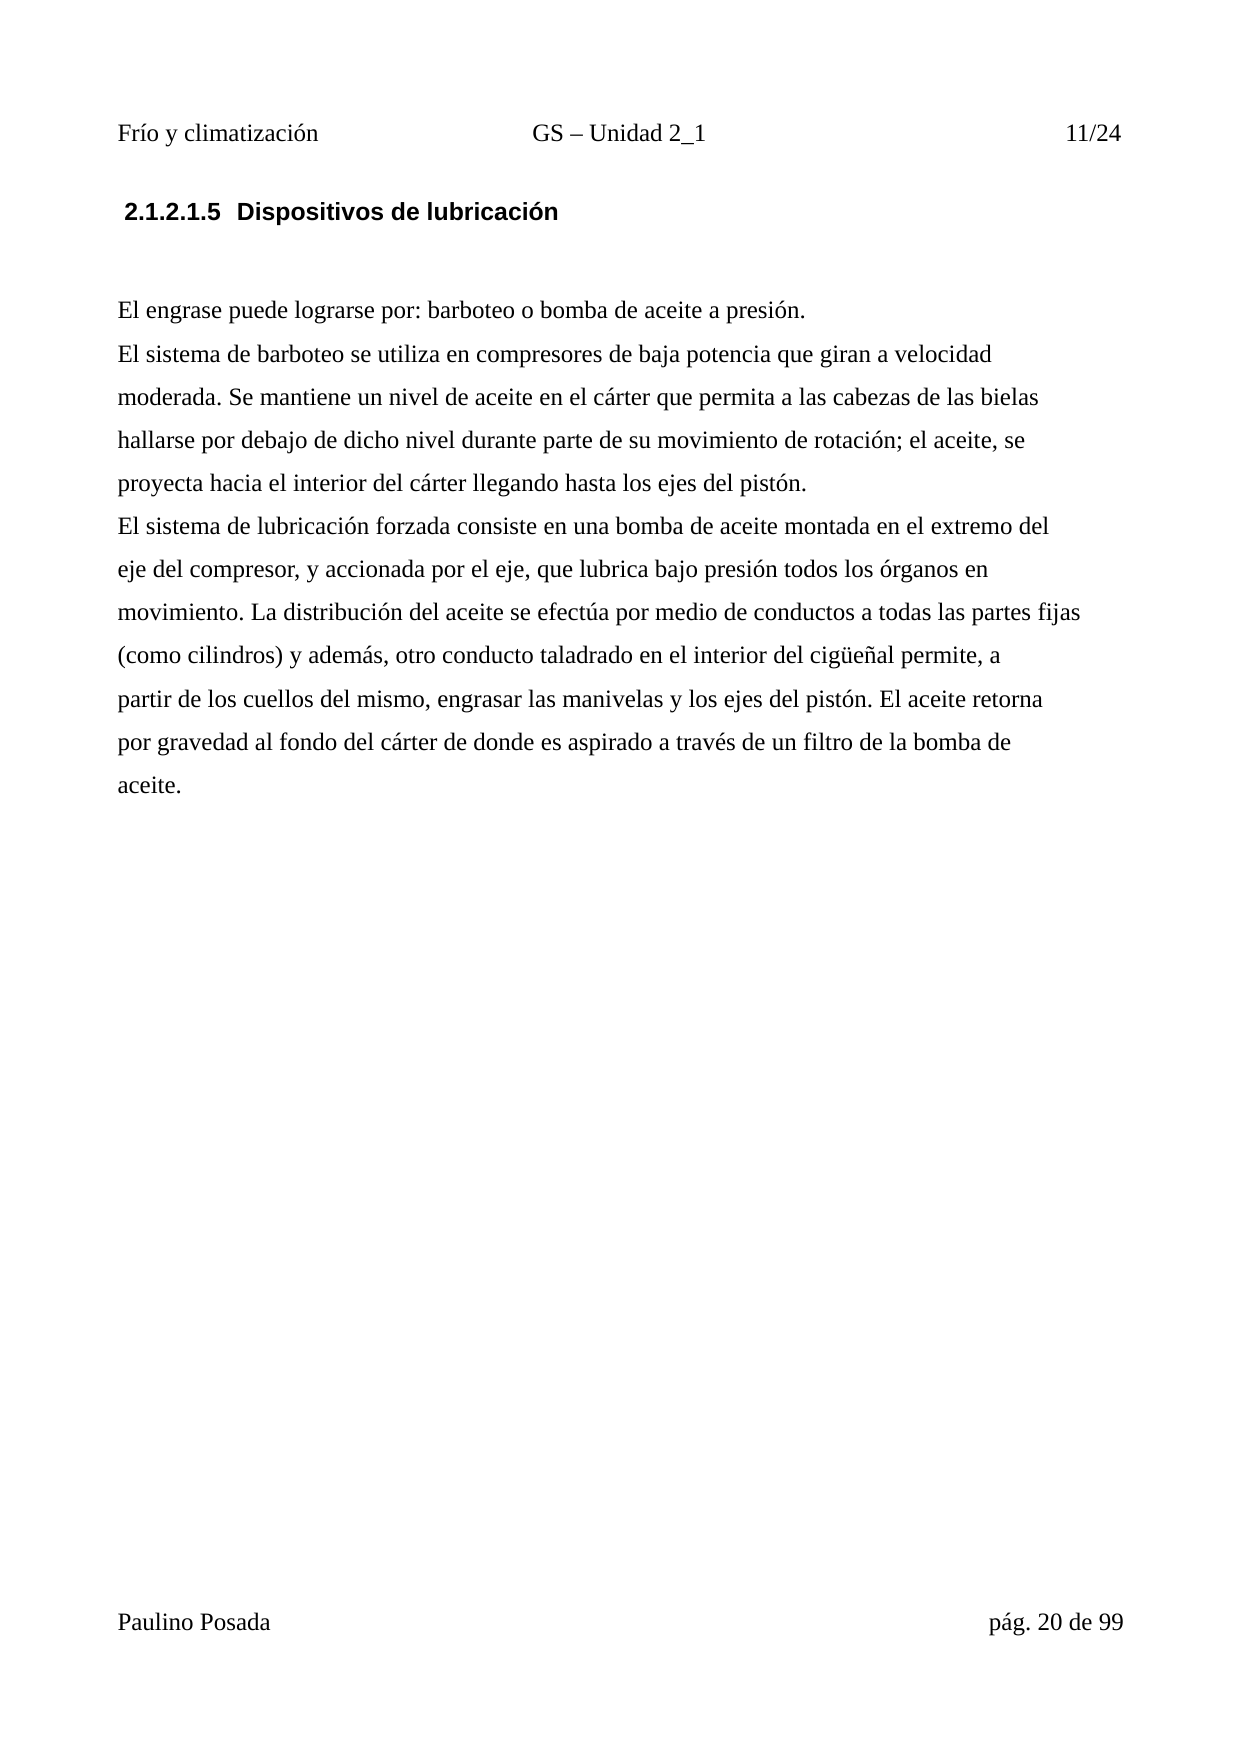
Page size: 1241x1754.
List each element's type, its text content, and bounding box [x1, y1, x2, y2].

text movimiento. La distribución del aceite se efectúa por medio de conductos a todas las partes fijas [117, 597, 1123, 626]
text El sistema de lubricación forzada consiste en una bomba de aceite montada en el extremo del [117, 511, 1123, 540]
text proyecta hacia el interior del cárter llegando hasta los ejes del pistón. [117, 468, 1123, 497]
text moderada. Se mantiene un nivel de aceite en el cárter que permita a las cabezas de las bielas [117, 382, 1123, 411]
text eje del compresor, y accionada por el eje, que lubrica bajo presión todos los órganos en [117, 554, 1123, 583]
text por gravedad al fondo del cárter de donde es aspirado a través de un filtro de la bomba de [117, 727, 1123, 756]
text aceite. [117, 770, 1123, 799]
subtitle Dispositivos de lubricación [117, 197, 1123, 226]
text partir de los cuellos del mismo, engrasar las manivelas y los ejes del pistón. El aceite retorna [117, 684, 1123, 712]
text El sistema de barboteo se utiliza en compresores de baja potencia que giran a velocidad [117, 339, 1123, 367]
text (como cilindros) y además, otro conducto taladrado en el interior del cigüeñal permite, a [117, 641, 1123, 669]
text El engrase puede lograrse por: barboteo o bomba de aceite a presión. [117, 296, 1123, 324]
text hallarse por debajo de dicho nivel durante parte de su movimiento de rotación; el aceite, se [117, 425, 1123, 454]
